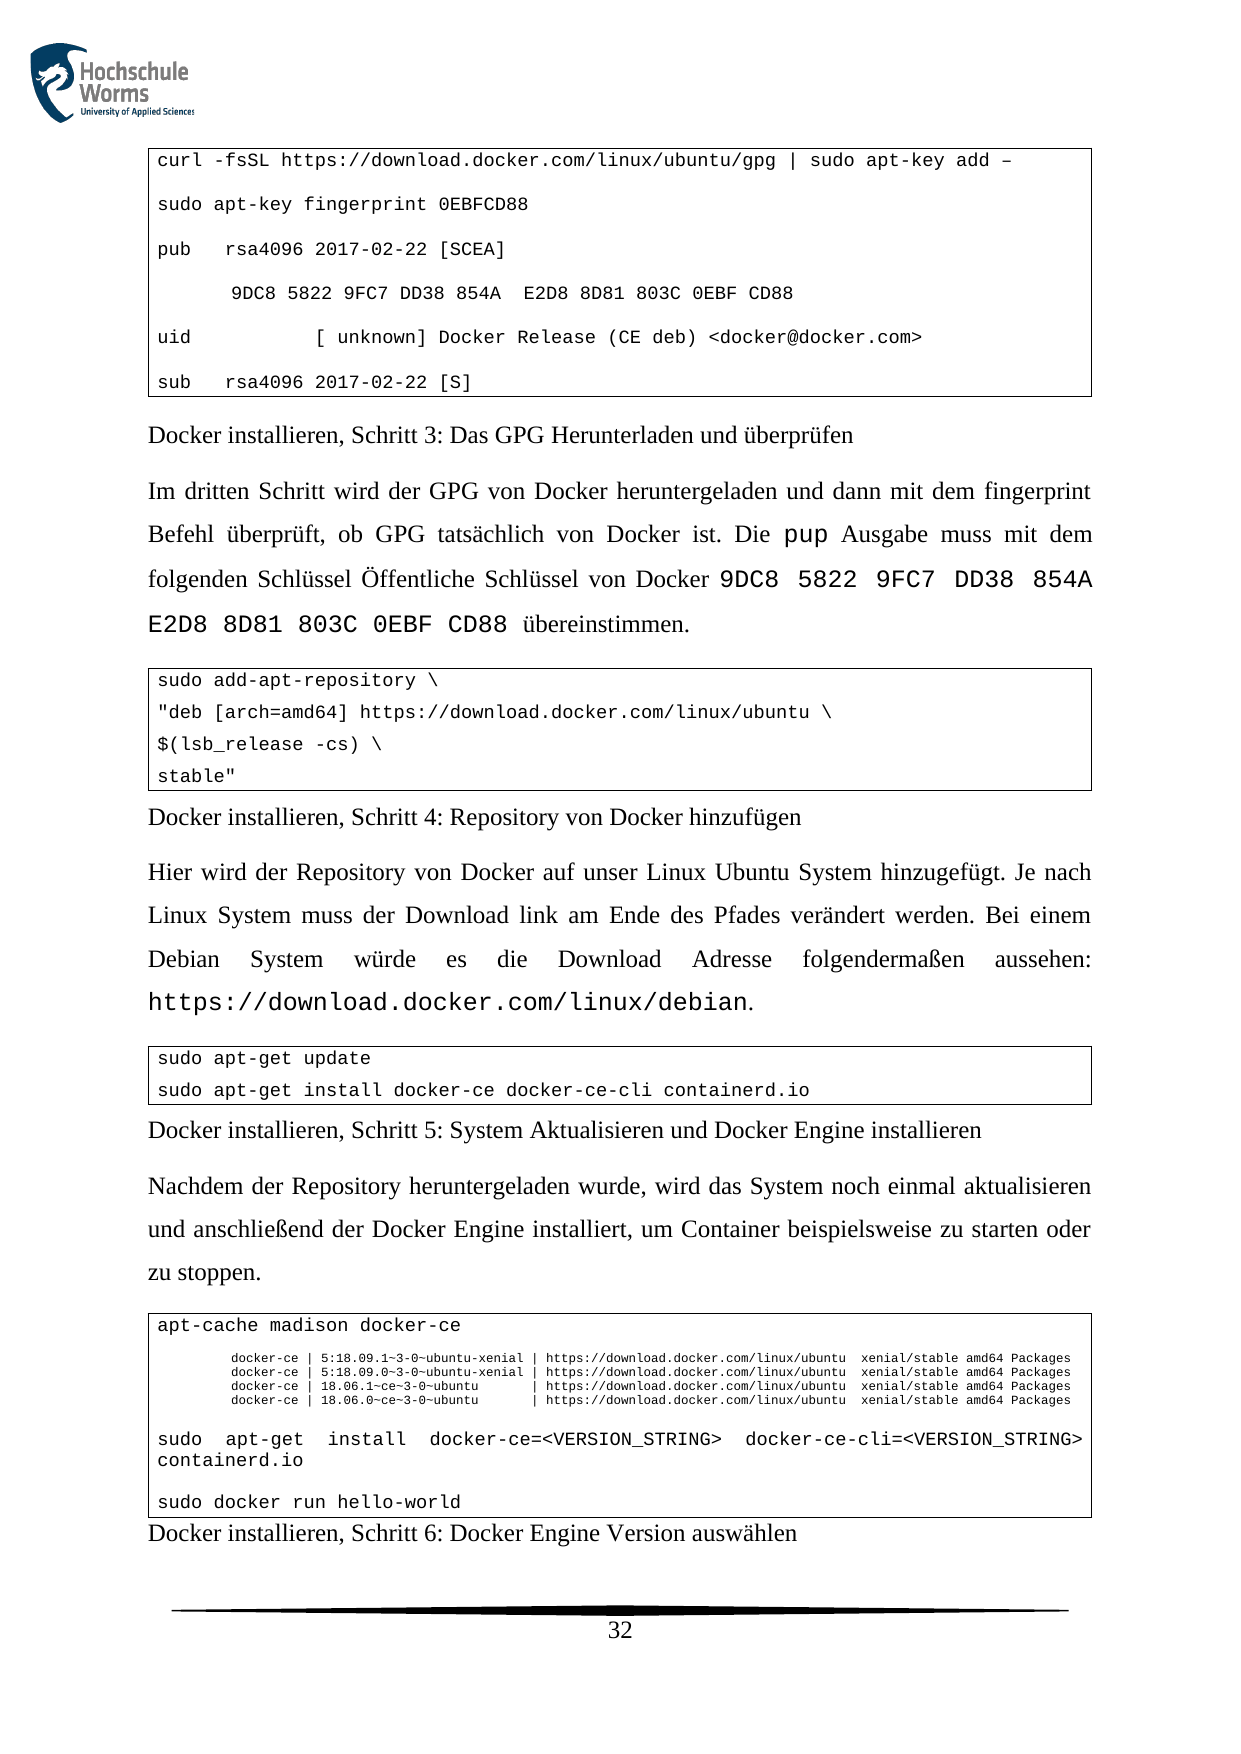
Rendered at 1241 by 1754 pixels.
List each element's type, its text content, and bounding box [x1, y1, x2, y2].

text sudo apt-get install docker-ce docker-ce-cli containerd.io [149, 1077, 1091, 1104]
text docker-ce | 18.06.0~ce~3-0~ubuntu | https://download.docker.com/linux/ubuntu xenial/stable amd64 Packages [149, 1391, 1091, 1408]
text sudo apt-key fingerprint 0EBFCD88 [149, 192, 1091, 216]
text stable" [149, 764, 1091, 790]
text Docker installieren, Schritt 4: Repository von Docker hinzufügen [148, 802, 1092, 831]
text Docker installieren, Schritt 3: Das GPG Herunterladen und überprüfen [148, 420, 1092, 449]
text "deb [arch=amd64] https://download.docker.com/linux/ubuntu \ [149, 700, 1091, 724]
text apt-cache madison docker-ce [149, 1314, 1091, 1337]
text sub rsa4096 2017-02-22 [S] [149, 369, 1091, 396]
text sudo docker run hello-world [149, 1490, 1091, 1517]
text Nachdem der Repository heruntergeladen wurde, wird das System noch einmal aktualisieren und anschließend der Docker Engine installiert, um Container beispielsweise zu starten oder zu stoppen. [148, 1171, 1092, 1286]
text pub rsa4096 2017-02-22 [SCEA] [149, 236, 1091, 261]
text docker-ce | 18.06.1~ce~3-0~ubuntu | https://download.docker.com/linux/ubuntu xenial/stable amd64 Packages [149, 1377, 1091, 1391]
text 9DC8 5822 9FC7 DD38 854A E2D8 8D81 803C 0EBF CD88 [149, 281, 1091, 305]
text $(lsb_release -cs) \ [149, 732, 1091, 756]
text curl -fsSL https://download.docker.com/linux/ubuntu/gpg | sudo apt-key add – [149, 149, 1091, 172]
text Im dritten Schritt wird der GPG von Docker heruntergeladen und dann mit dem fingerprint Befehl überprüft, ob GPG tatsächlich von Docker ist. Die pup Ausgabe muss mit dem folgenden Schlüssel Öffentliche Schlüssel von Docker 9DC8 5822 9FC7 DD38 854A E2D8 8D81 803C 0EBF CD88 übereinstimmen. [148, 476, 1092, 640]
text docker-ce | 5:18.09.0~3-0~ubuntu-xenial | https://download.docker.com/linux/ubuntu xenial/stable amd64 Packages [149, 1363, 1091, 1377]
text sudo apt-get install docker-ce=<VERSION_STRING> docker-ce-cli=<VERSION_STRING> containerd.io [149, 1426, 1091, 1472]
text Docker installieren, Schritt 5: System Aktualisieren und Docker Engine installieren [148, 1116, 1092, 1144]
text sudo apt-get update [149, 1047, 1091, 1070]
text Hier wird der Repository von Docker auf unser Linux Ubuntu System hinzugefügt. Je nach Linux System muss der Download link am Ende des Pfades verändert werden. Bei einem Debian System würde es die Download Adresse folgendermaßen aussehen: https://download.docker.com/linux/debian. [148, 857, 1092, 1018]
text sudo add-apt-repository \ [149, 669, 1091, 692]
text Docker installieren, Schritt 6: Docker Engine Version auswählen [148, 1518, 1092, 1546]
text uid [ unknown] Docker Release (CE deb) <docker@docker.com> [149, 325, 1091, 349]
text docker-ce | 5:18.09.1~3-0~ubuntu-xenial | https://download.docker.com/linux/ubuntu xenial/stable amd64 Packages [149, 1348, 1091, 1363]
